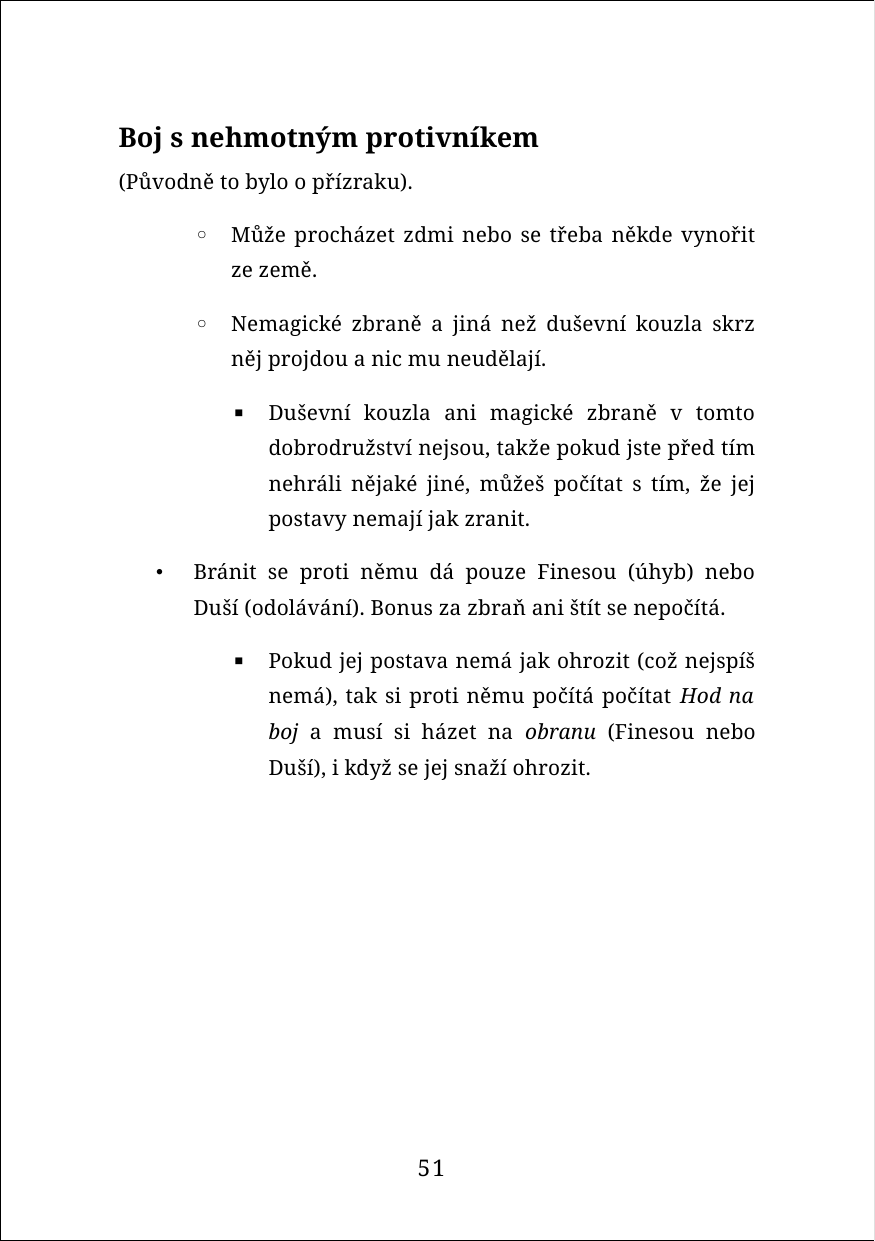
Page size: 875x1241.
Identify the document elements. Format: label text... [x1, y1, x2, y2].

list Pokud jej postava nemá jak ohrozit (což nejspíš nemá), tak si proti němu počítá počítat Hod na boj a musí si házet na obranu (Finesou nebo Duší), i když se jej snaží ohrozit. [231, 646, 756, 781]
subtitle Boj s nehmotným protivníkem [118, 118, 756, 155]
list Nemagické zbraně a jiná než duševní kouzla skrz něj projdou a nic mu neudělají. [193, 309, 756, 373]
list Může procházet zdmi nebo se třeba někde vynořit ze země. [193, 220, 756, 284]
text (Původně to bylo o přízraku). [118, 167, 756, 195]
list Bránit se proti němu dá pouze Finesou (úhyb) nebo Duší (odolávání). Bonus za zbraň ani štít se nepočítá. [156, 557, 756, 621]
list Duševní kouzla ani magické zbraně v tomto dobrodružství nejsou, takže pokud jste před tím nehráli nějaké jiné, můžeš počítat s tím, že jej postavy nemají jak zranit. [231, 398, 756, 533]
